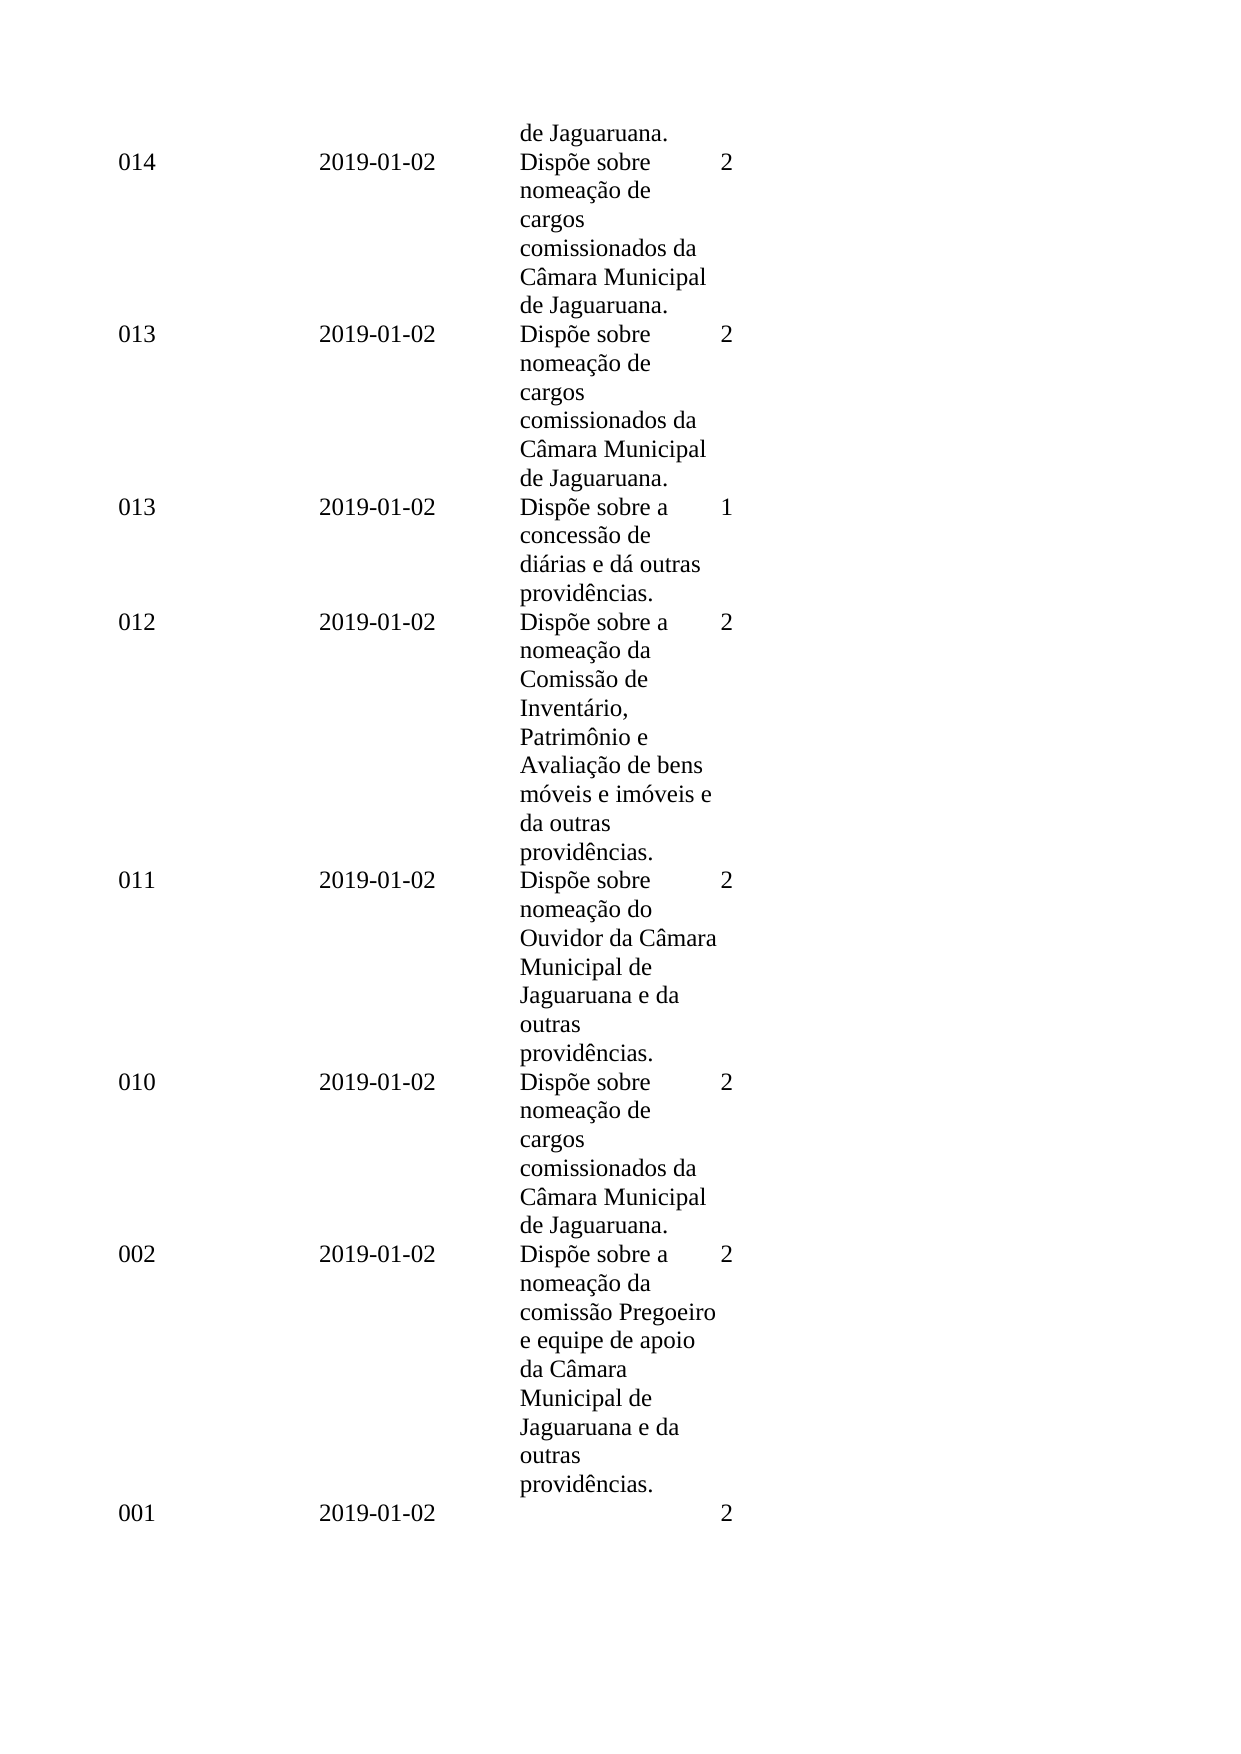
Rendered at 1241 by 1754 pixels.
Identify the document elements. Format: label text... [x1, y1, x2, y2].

table_cell 2 [720, 1239, 921, 1498]
table_cell de Jaguaruana. [520, 118, 720, 147]
table_cell [118, 118, 319, 147]
table_cell Dispõe sobre nomeação de cargos comissionados da Câmara Municipal de Jaguaruana. [520, 319, 720, 492]
table_cell Dispõe sobre a concessão de diárias e dá outras providências. [520, 492, 720, 607]
table_cell [921, 319, 1122, 492]
table_cell 010 [118, 1067, 319, 1239]
table_cell 013 [118, 319, 319, 492]
table_cell 1 [720, 492, 921, 607]
table_cell 2 [720, 1498, 921, 1527]
table_cell Dispõe sobre nomeação de cargos comissionados da Câmara Municipal de Jaguaruana. [520, 1067, 720, 1239]
table_cell 2 [720, 319, 921, 492]
table_cell 2 [720, 607, 921, 866]
table_cell 2019-01-02 [319, 1498, 519, 1527]
table_cell 014 [118, 147, 319, 319]
table_cell 2019-01-02 [319, 1239, 519, 1498]
table_cell [921, 147, 1122, 319]
table_cell [921, 118, 1122, 147]
table_cell Dispõe sobre nomeação de cargos comissionados da Câmara Municipal de Jaguaruana. [520, 147, 720, 319]
table_cell [921, 866, 1122, 1067]
table_cell [921, 607, 1122, 866]
table_cell [921, 1239, 1122, 1498]
table_cell 2 [720, 147, 921, 319]
table_cell Dispõe sobre a nomeação da comissão Pregoeiro e equipe de apoio da Câmara Municipal de Jaguaruana e da outras providências. [520, 1239, 720, 1498]
table_cell 2 [720, 866, 921, 1067]
table_cell [921, 492, 1122, 607]
table_cell [921, 1067, 1122, 1239]
table_cell [921, 1498, 1122, 1527]
table_cell 011 [118, 866, 319, 1067]
table_cell [520, 1498, 720, 1527]
table_cell [720, 118, 921, 147]
table_cell 2019-01-02 [319, 147, 519, 319]
table_cell 013 [118, 492, 319, 607]
table_cell 2019-01-02 [319, 866, 519, 1067]
table_cell 002 [118, 1239, 319, 1498]
table_cell 001 [118, 1498, 319, 1527]
table_cell 2 [720, 1067, 921, 1239]
table_cell Dispõe sobre a nomeação da Comissão de Inventário, Patrimônio e Avaliação de bens móveis e imóveis e da outras providências. [520, 607, 720, 866]
table_cell 012 [118, 607, 319, 866]
table_cell [319, 118, 519, 147]
table_cell 2019-01-02 [319, 319, 519, 492]
table_cell 2019-01-02 [319, 492, 519, 607]
table_cell 2019-01-02 [319, 1067, 519, 1239]
table_cell Dispõe sobre nomeação do Ouvidor da Câmara Municipal de Jaguaruana e da outras providências. [520, 866, 720, 1067]
table_cell 2019-01-02 [319, 607, 519, 866]
